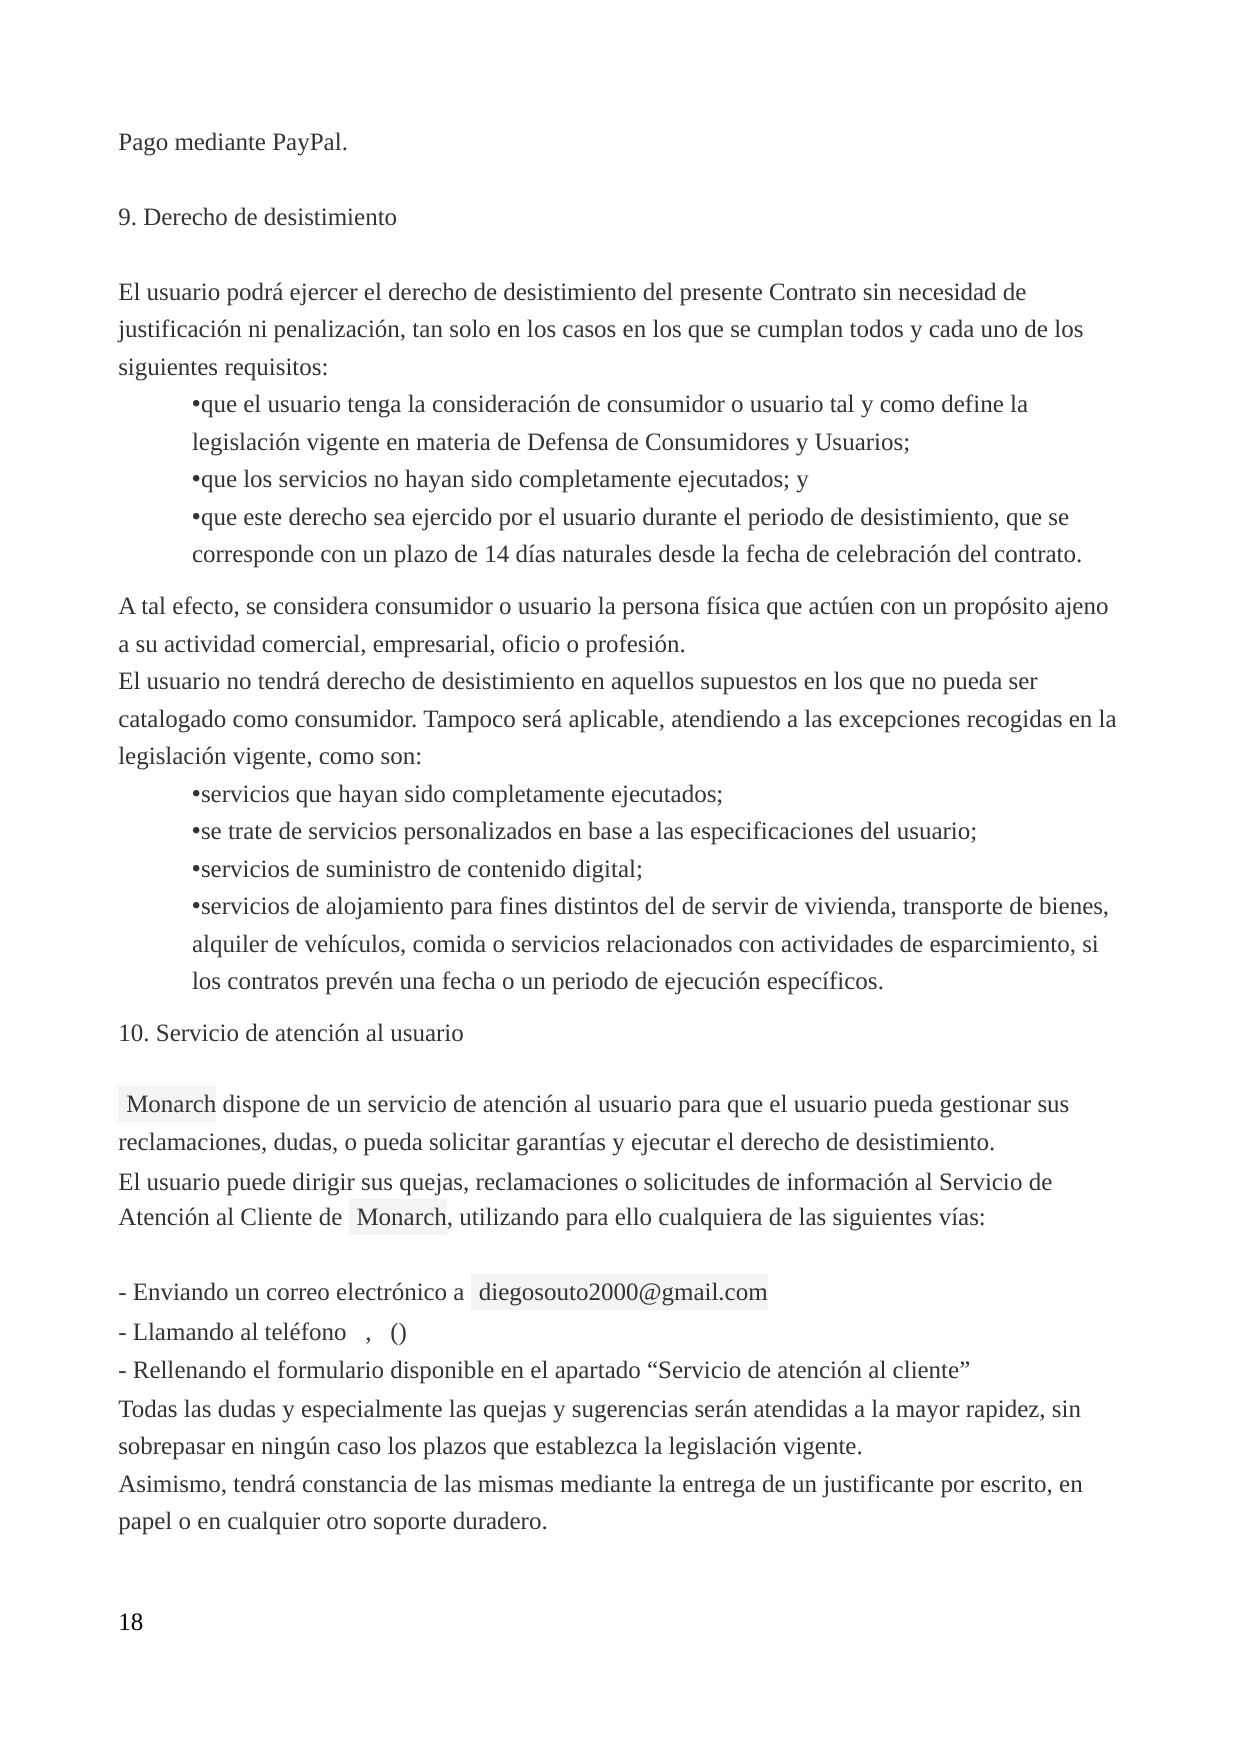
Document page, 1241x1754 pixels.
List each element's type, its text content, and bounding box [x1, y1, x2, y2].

list servicios de alojamiento para fines distintos del de servir de vivienda, transporte de bienes, alquiler de vehículos, comida o servicios relacionados con actividades de esparcimiento, si los contratos prevén una fecha o un periodo de ejecución específicos. [118, 883, 1122, 995]
text El usuario podrá ejercer el derecho de desistimiento del presente Contrato sin necesidad de justificación ni penalización, tan solo en los casos en los que se cumplan todos y cada uno de los siguientes requisitos: [118, 268, 1122, 381]
text 9. Derecho de desistimiento [118, 193, 1122, 231]
list que este derecho sea ejercido por el usuario durante el periodo de desistimiento, que se corresponde con un plazo de 14 días naturales desde la fecha de celebración del contrato. [118, 493, 1122, 568]
list se trate de servicios personalizados en base a las especificaciones del usuario; [118, 808, 1122, 845]
list servicios de suministro de contenido digital; [118, 845, 1122, 883]
text Pago mediante PayPal. [118, 118, 1122, 156]
text Asimismo, tendrá constancia de las mismas mediante la entrega de un justificante por escrito, en papel o en cualquier otro soporte duradero. [118, 1460, 1122, 1535]
text El usuario puede dirigir sus quejas, reclamaciones o solicitudes de información al Servicio de Atención al Cliente de Monarch, utilizando para ello cualquiera de las siguientes vías: - Enviando un correo electrónico a diegosouto2000@gmail.com - Llamando al teléfono , () - Rellenando el formulario disponible en el apartado “Servicio de atención al cliente” [118, 1159, 1122, 1384]
text Todas las dudas y especialmente las quejas y sugerencias serán atendidas a la mayor rapidez, sin sobrepasar en ningún caso los plazos que establezca la legislación vigente. [118, 1385, 1122, 1460]
list que los servicios no hayan sido completamente ejecutados; y [118, 456, 1122, 493]
text Monarch dispone de un servicio de atención al usuario para que el usuario pueda gestionar sus reclamaciones, dudas, o pueda solicitar garantías y ejecutar el derecho de desistimiento. [118, 1086, 1122, 1156]
text El usuario no tendrá derecho de desistimiento en aquellos supuestos en los que no pueda ser catalogado como consumidor. Tampoco será aplicable, atendiendo a las excepciones recogidas en la legislación vigente, como son: [118, 658, 1122, 770]
text 10. Servicio de atención al usuario [118, 1010, 1122, 1047]
text A tal efecto, se considera consumidor o usuario la persona física que actúen con un propósito ajeno a su actividad comercial, empresarial, oficio o profesión. [118, 583, 1122, 658]
list servicios que hayan sido completamente ejecutados; [118, 770, 1122, 808]
list que el usuario tenga la consideración de consumidor o usuario tal y como define la legislación vigente en materia de Defensa de Consumidores y Usuarios; [118, 381, 1122, 456]
